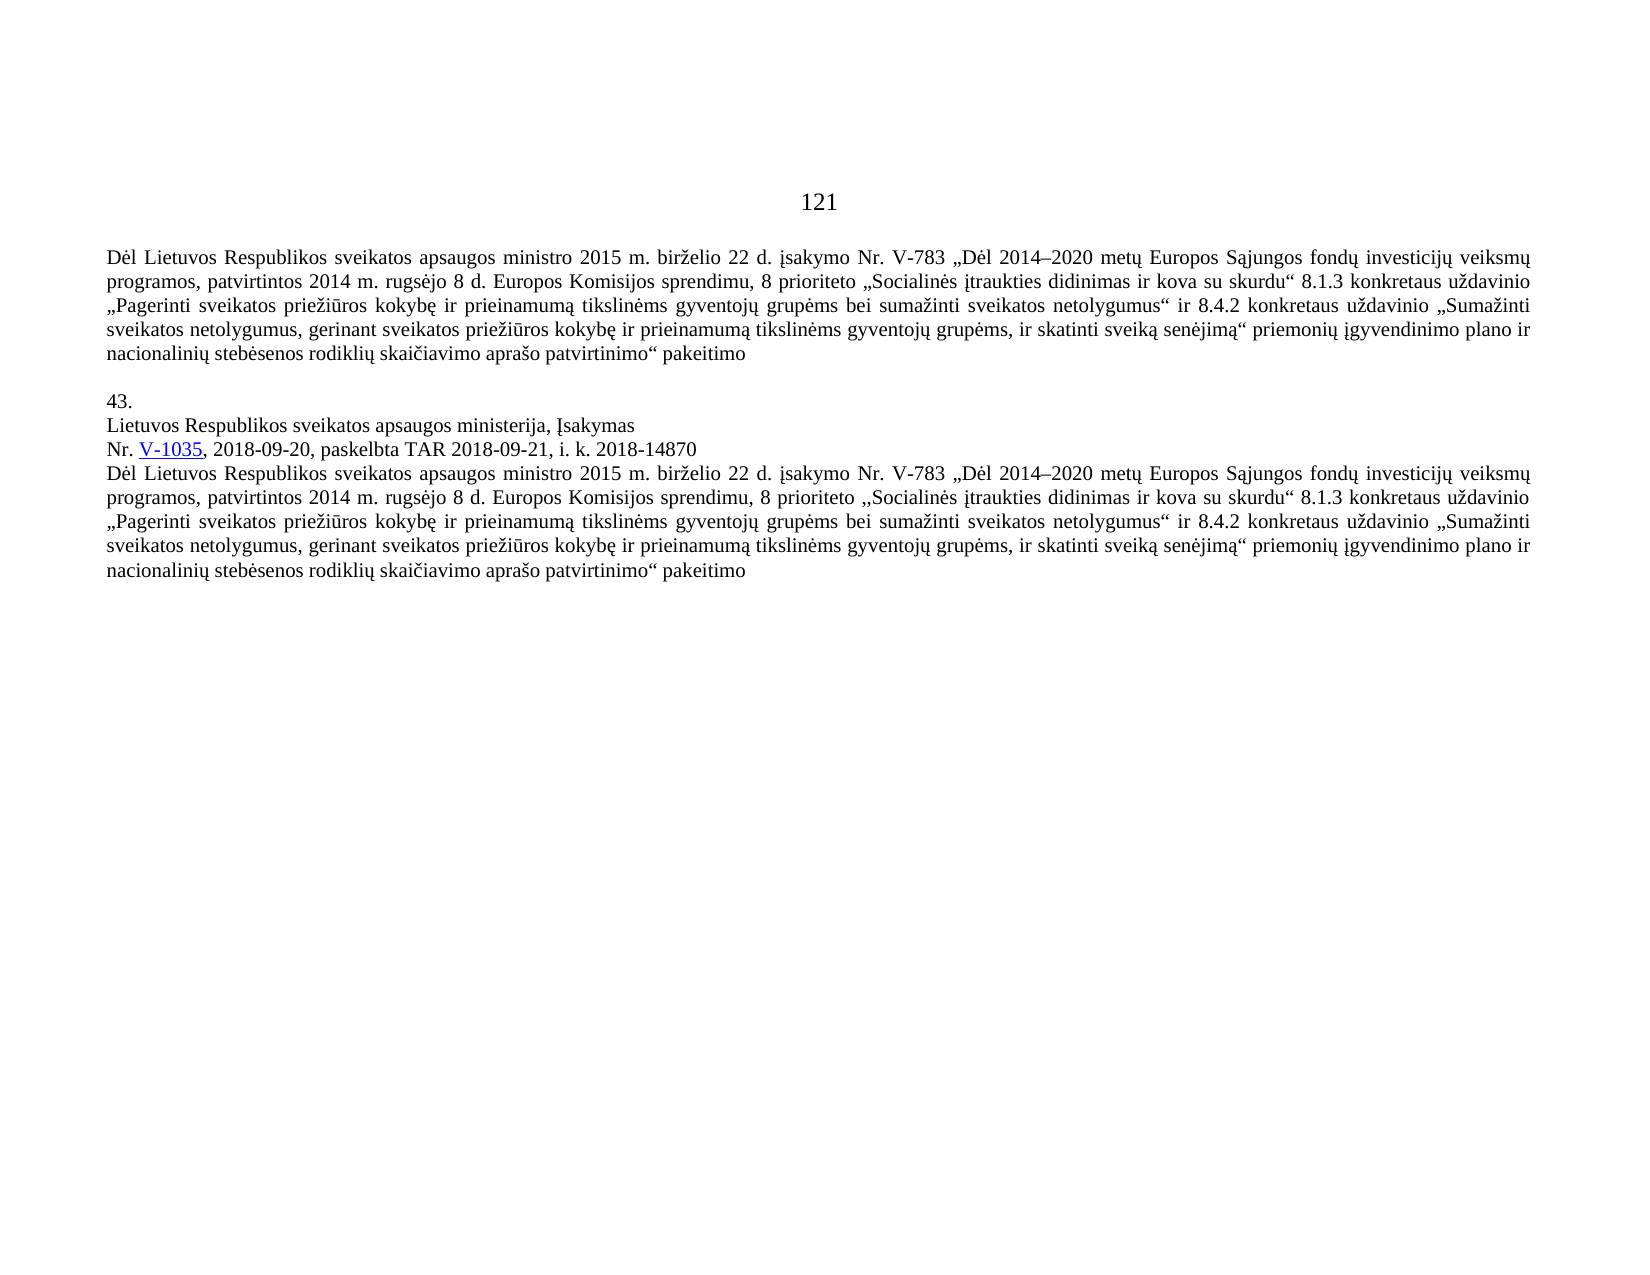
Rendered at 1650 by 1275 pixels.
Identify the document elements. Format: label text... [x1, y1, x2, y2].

text Nr. V-1035, 2018-09-20, paskelbta TAR 2018-09-21, i. k. 2018-14870 [106, 437, 1532, 461]
text Lietuvos Respublikos sveikatos apsaugos ministerija, Įsakymas [106, 413, 1532, 437]
text Dėl Lietuvos Respublikos sveikatos apsaugos ministro 2015 m. birželio 22 d. įsakymo Nr. V-783 „Dėl 2014–2020 metų Europos Sąjungos fondų investicijų veiksmų programos, patvirtintos 2014 m. rugsėjo 8 d. Europos Komisijos sprendimu, 8 prioriteto „Socialinės įtraukties didinimas ir kova su skurdu“ 8.1.3 konkretaus uždavinio „Pagerinti sveikatos priežiūros kokybę ir prieinamumą tikslinėms gyventojų grupėms bei sumažinti sveikatos netolygumus“ ir 8.4.2 konkretaus uždavinio „Sumažinti sveikatos netolygumus, gerinant sveikatos priežiūros kokybę ir prieinamumą tikslinėms gyventojų grupėms, ir skatinti sveiką senėjimą“ priemonių įgyvendinimo plano ir nacionalinių stebėsenos rodiklių skaičiavimo aprašo patvirtinimo“ pakeitimo [106, 245, 1532, 365]
text 43. [106, 389, 1532, 413]
text Dėl Lietuvos Respublikos sveikatos apsaugos ministro 2015 m. birželio 22 d. įsakymo Nr. V-783 „Dėl 2014–2020 metų Europos Sąjungos fondų investicijų veiksmų programos, patvirtintos 2014 m. rugsėjo 8 d. Europos Komisijos sprendimu, 8 prioriteto ,,Socialinės įtraukties didinimas ir kova su skurdu“ 8.1.3 konkretaus uždavinio „Pagerinti sveikatos priežiūros kokybę ir prieinamumą tikslinėms gyventojų grupėms bei sumažinti sveikatos netolygumus“ ir 8.4.2 konkretaus uždavinio „Sumažinti sveikatos netolygumus, gerinant sveikatos priežiūros kokybę ir prieinamumą tikslinėms gyventojų grupėms, ir skatinti sveiką senėjimą“ priemonių įgyvendinimo plano ir nacionalinių stebėsenos rodiklių skaičiavimo aprašo patvirtinimo“ pakeitimo [106, 461, 1532, 582]
